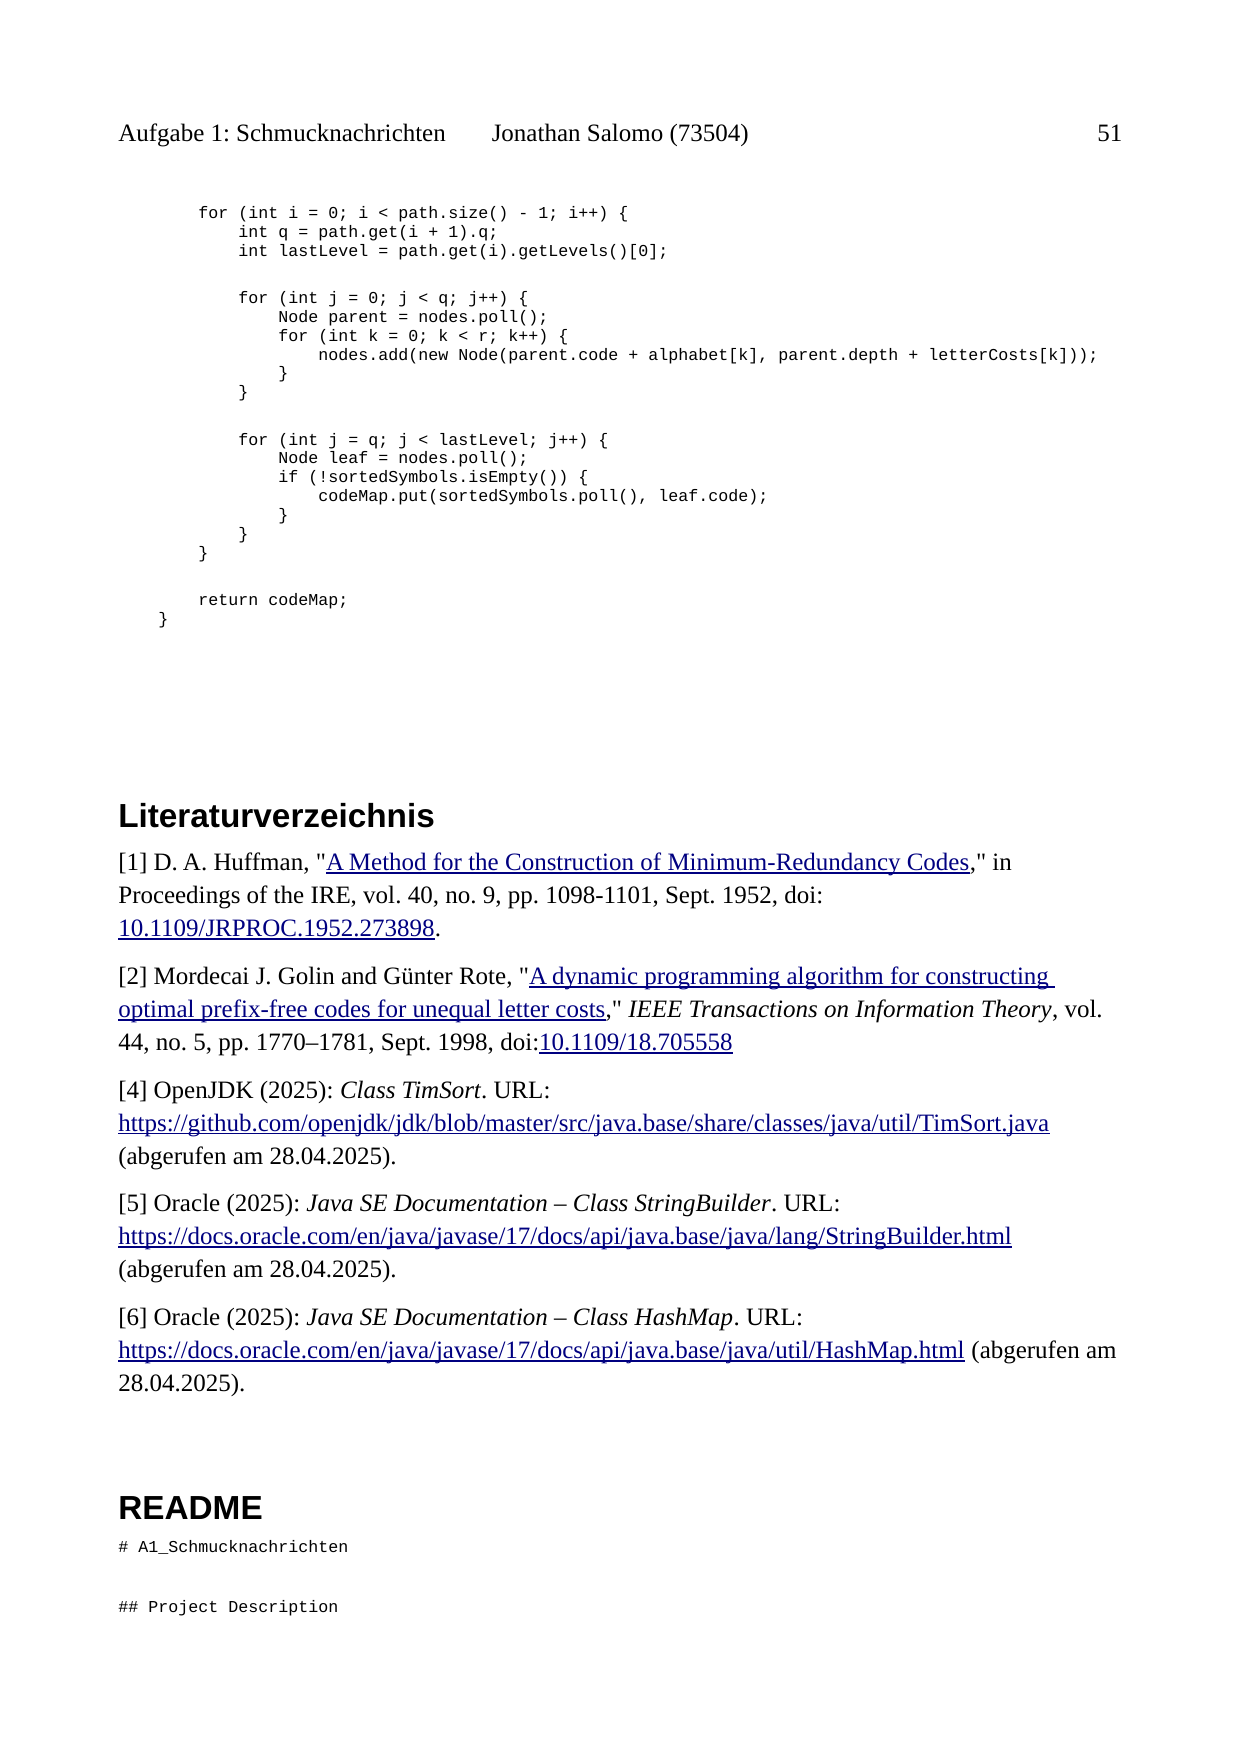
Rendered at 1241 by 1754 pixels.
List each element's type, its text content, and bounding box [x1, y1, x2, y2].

text int lastLevel = path.get(i).getLevels()[0]; [118, 242, 1122, 261]
text for (int k = 0; k < r; k++) { [118, 327, 1122, 346]
text } [118, 610, 1122, 629]
text [1] D. A. Huffman, "A Method for the Construction of Minimum-Redundancy Codes," in Proceedings of the IRE, vol. 40, no. 9, pp. 1098-1101, Sept. 1952, doi: 10.1109/JRPROC.1952.273898. [118, 847, 1122, 942]
text for (int j = 0; j < q; j++) { [118, 289, 1122, 308]
text nodes.add(new Node(parent.code + alphabet[k], parent.depth + letterCosts[k])); [118, 346, 1122, 365]
subtitle Literaturverzeichnis [118, 797, 1122, 835]
text ## Project Description [118, 1587, 1122, 1617]
text return codeMap; [118, 591, 1122, 610]
text } [118, 384, 1122, 403]
subtitle README [118, 1488, 1122, 1526]
text [2] Mordecai J. Golin and Günter Rote, "A dynamic programming algorithm for constructing optimal prefix-free codes for unequal letter costs," IEEE Transactions on Information Theory, vol. 44, no. 5, pp. 1770–1781, Sept. 1998, doi:10.1109/18.705558 [118, 961, 1122, 1056]
text if (!sortedSymbols.isEmpty()) { [118, 469, 1122, 488]
text } [118, 525, 1122, 544]
text } [118, 544, 1122, 563]
text [6] Oracle (2025): Java SE Documentation – Class HashMap. URL: https://docs.oracle.com/en/java/javase/17/docs/api/java.base/java/util/HashMap.html (abgerufen am 28.04.2025). [118, 1302, 1122, 1397]
text [5] Oracle (2025): Java SE Documentation – Class StringBuilder. URL: https://docs.oracle.com/en/java/javase/17/docs/api/java.base/java/lang/StringBuilder.html (abgerufen am 28.04.2025). [118, 1188, 1122, 1283]
text } [118, 365, 1122, 384]
text Node parent = nodes.poll(); [118, 308, 1122, 327]
text } [118, 506, 1122, 525]
text codeMap.put(sortedSymbols.poll(), leaf.code); [118, 488, 1122, 506]
text for (int i = 0; i < path.size() - 1; i++) { [118, 205, 1122, 223]
text Node leaf = nodes.poll(); [118, 450, 1122, 469]
text int q = path.get(i + 1).q; [118, 223, 1122, 242]
text # A1_Schmucknachrichten [118, 1539, 1122, 1558]
text [4] OpenJDK (2025): Class TimSort. URL: https://github.com/openjdk/jdk/blob/master/src/java.base/share/classes/java/util/TimSort.java (abgerufen am 28.04.2025). [118, 1075, 1122, 1169]
text for (int j = q; j < lastLevel; j++) { [118, 431, 1122, 450]
